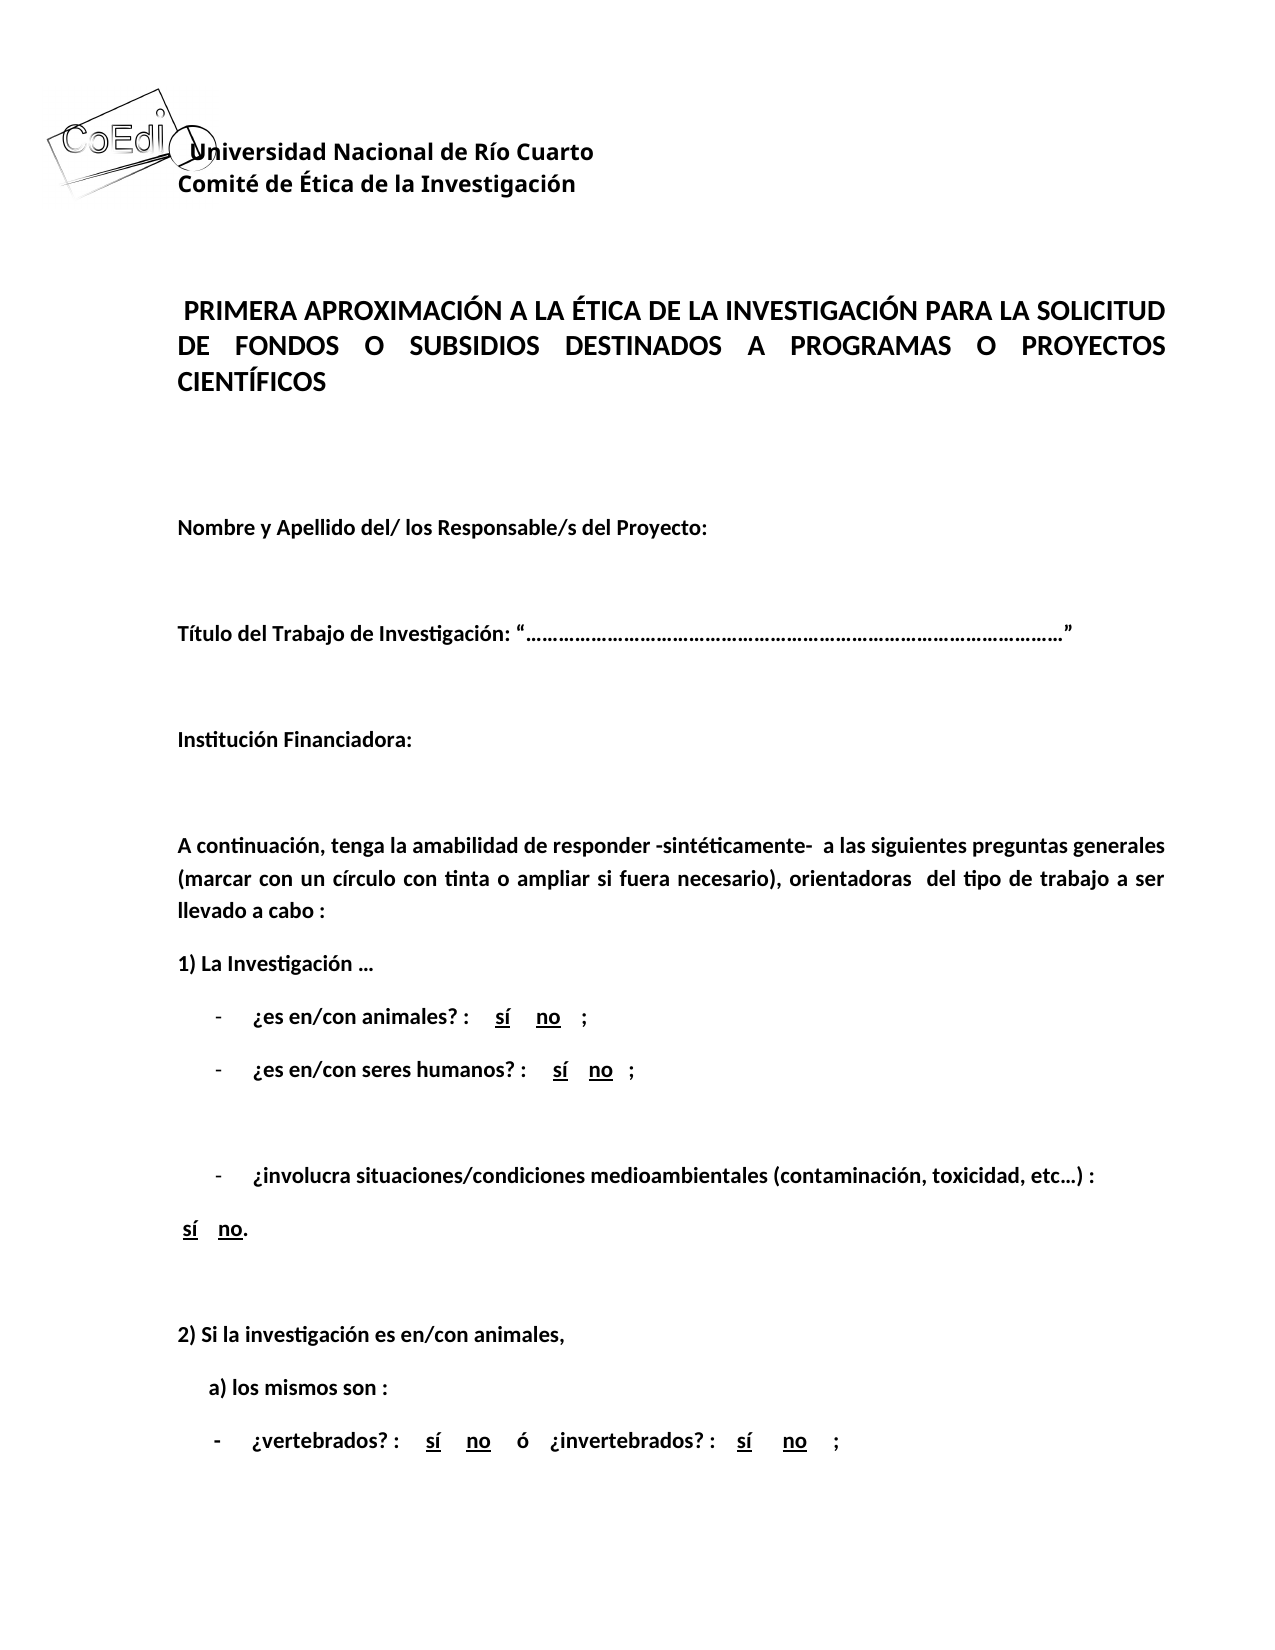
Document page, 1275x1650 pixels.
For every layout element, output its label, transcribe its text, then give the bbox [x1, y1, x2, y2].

text PRIMERA APROXIMACIÓN A LA ÉTICA DE LA INVESTIGACIÓN PARA LA SOLICITUD DE FONDOS O SUBSIDIOS DESTINADOS A PROGRAMAS O PROYECTOS CIENTÍFICOS [177, 292, 1167, 399]
list sí no. [177, 1214, 1167, 1242]
text 1) La Investigación … [177, 949, 1167, 977]
text a) los mismos son : [177, 1373, 1167, 1401]
text - ¿vertebrados? : sí no ó ¿invertebrados? : sí no ; [177, 1426, 1167, 1454]
list ¿involucra situaciones/condiciones medioambientales (contaminación, toxicidad, etc…) : [215, 1161, 1167, 1189]
text 2) Si la investigación es en/con animales, [177, 1320, 1167, 1348]
list ¿es en/con animales? : sí no ; [215, 1002, 1167, 1030]
picture [42, 86, 219, 209]
text Institución Financiadora: [177, 726, 1167, 753]
text A continuación, tenga la amabilidad de responder -sintéticamente- a las siguientes preguntas generales (marcar con un círculo con tinta o ampliar si fuera necesario), orientadoras del tipo de trabajo a ser llevado a cabo : [177, 832, 1167, 924]
text Título del Trabajo de Investigación: “………………………………………………………………………………………” [177, 619, 1167, 647]
list ¿es en/con seres humanos? : sí no ; [215, 1055, 1167, 1083]
text Nombre y Apellido del/ los Responsable/s del Proyecto: [177, 513, 1167, 541]
